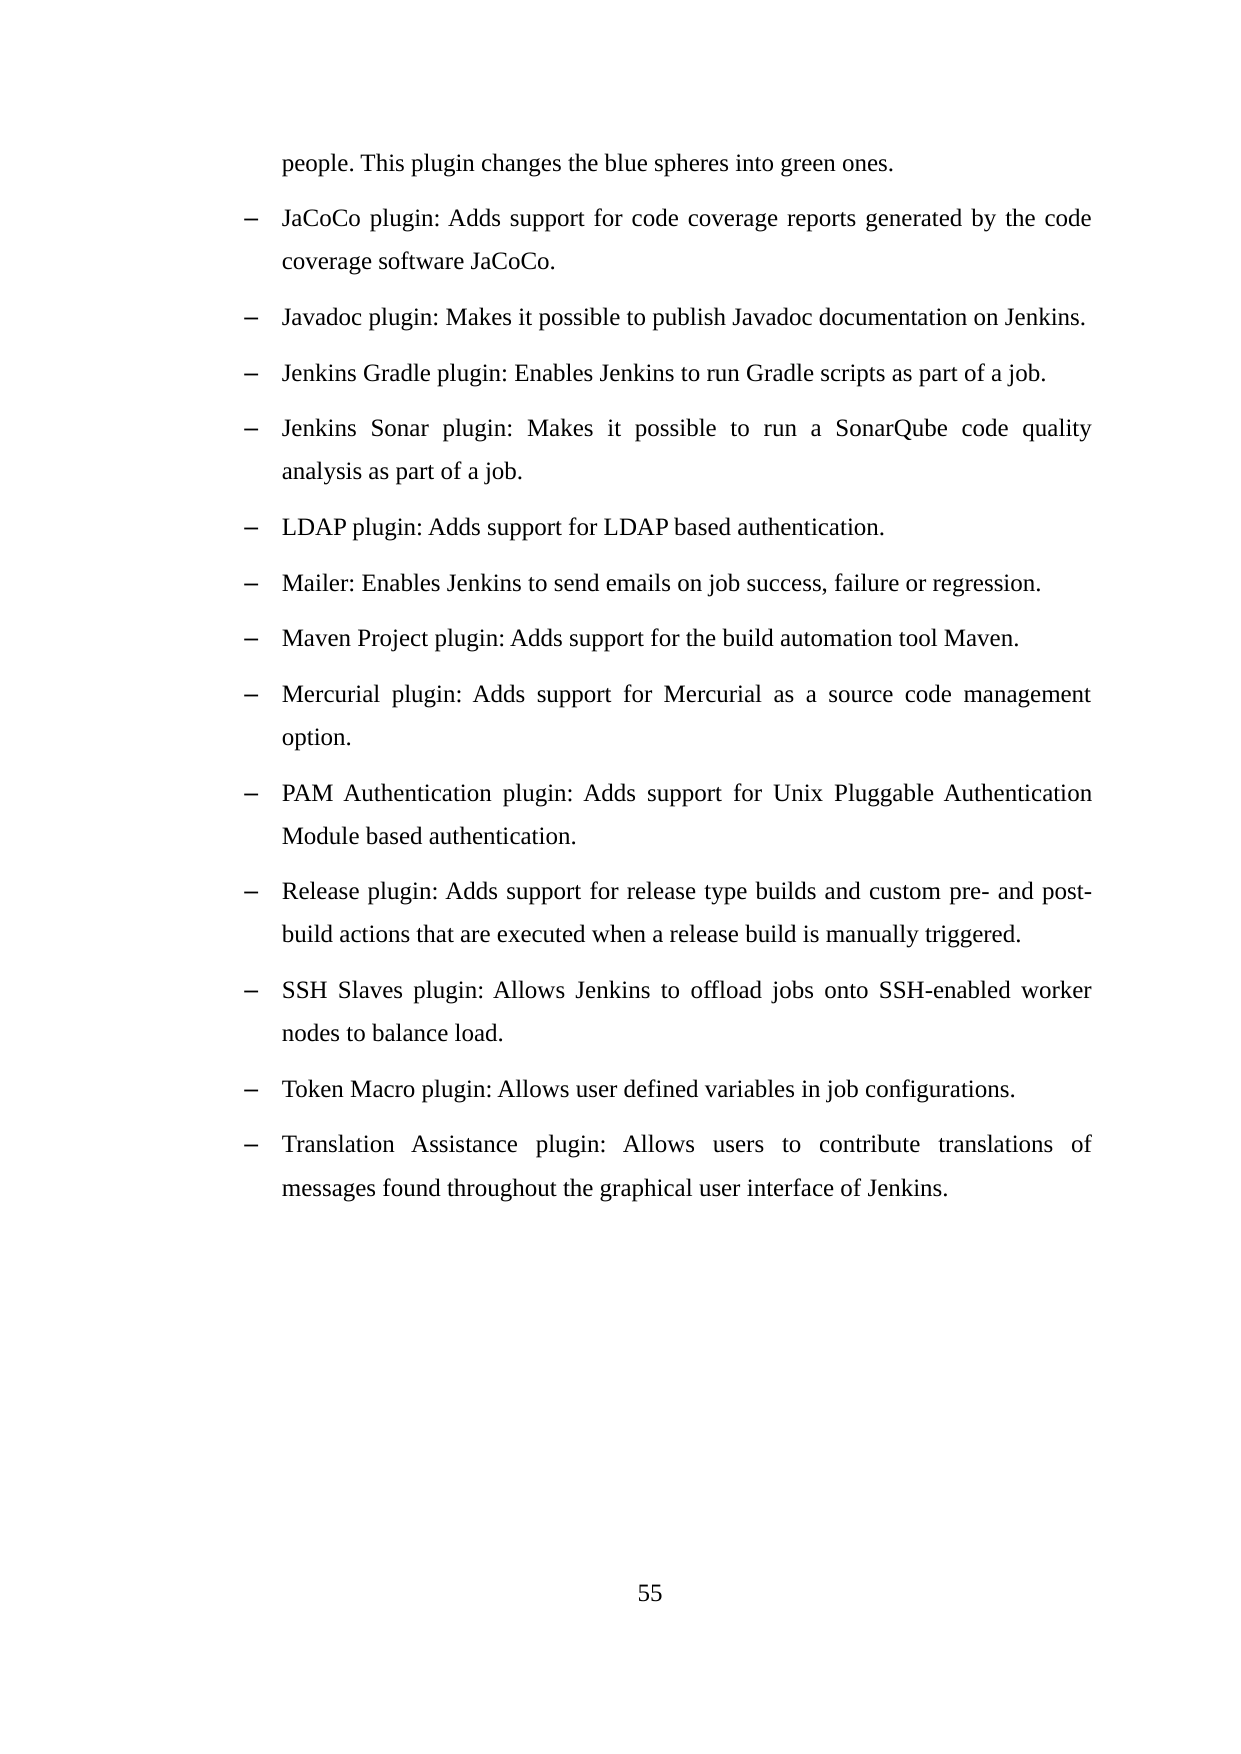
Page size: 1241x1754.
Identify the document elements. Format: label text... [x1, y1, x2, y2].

list PAM Authentication plugin: Adds support for Unix Pluggable Authentication Module based authentication. [244, 778, 1093, 849]
list Release plugin: Adds support for release type builds and custom pre- and post-build actions that are executed when a release build is manually triggered. [244, 876, 1093, 948]
list JaCoCo plugin: Adds support for code coverage reports generated by the code coverage software JaCoCo. [244, 203, 1093, 275]
list Mercurial plugin: Adds support for Mercurial as a source code management option. [244, 679, 1093, 751]
list Translation Assistance plugin: Allows users to contribute translations of messages found throughout the graphical user interface of Jenkins. [244, 1129, 1093, 1201]
list SSH Slaves plugin: Allows Jenkins to offload jobs onto SSH-enabled worker nodes to balance load. [244, 975, 1093, 1047]
list LDAP plugin: Adds support for LDAP based authentication. [244, 512, 1093, 541]
list Mailer: Enables Jenkins to send emails on job success, failure or regression. [244, 568, 1093, 596]
list Javadoc plugin: Makes it possible to publish Javadoc documentation on Jenkins. [244, 302, 1093, 331]
list people. This plugin changes the blue spheres into green ones. [244, 148, 1093, 176]
list Token Macro plugin: Allows user defined variables in job configurations. [244, 1074, 1093, 1103]
list Jenkins Gradle plugin: Enables Jenkins to run Gradle scripts as part of a job. [244, 358, 1093, 386]
list Jenkins Sonar plugin: Makes it possible to run a SonarQube code quality analysis as part of a job. [244, 413, 1093, 485]
list Maven Project plugin: Adds support for the build automation tool Maven. [244, 623, 1093, 652]
